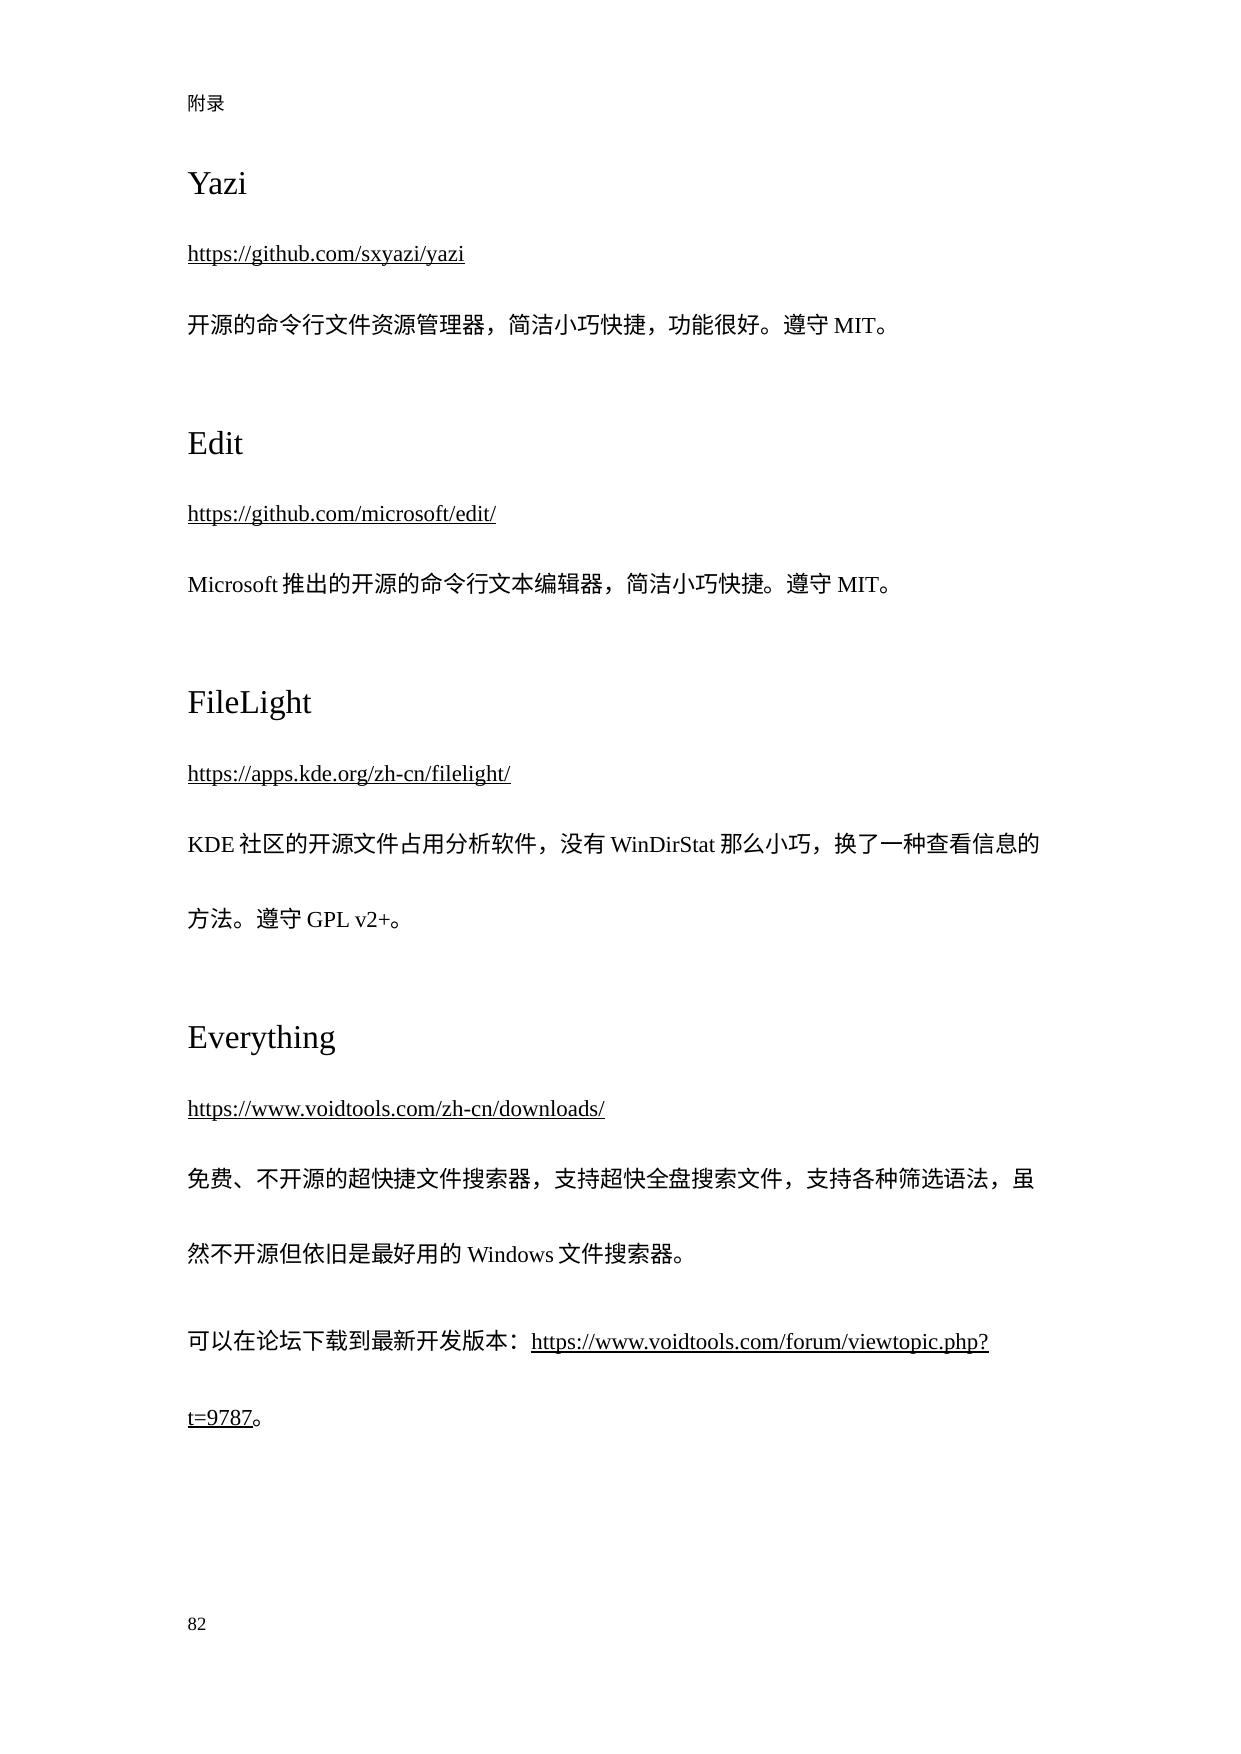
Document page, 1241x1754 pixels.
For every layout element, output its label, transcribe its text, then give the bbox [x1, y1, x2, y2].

subtitle Yazi [187, 150, 1053, 215]
subtitle FileLight [187, 669, 1053, 734]
text 开源的命令行文件资源管理器，简洁小巧快捷，功能很好。遵守MIT。 [187, 291, 1053, 356]
text 免费、不开源的超快捷文件搜索器，支持超快全盘搜索文件，支持各种筛选语法，虽然不开源但依旧是最好用的Windows文件搜索器。 [187, 1145, 1053, 1285]
text https://github.com/microsoft/edit/ [187, 497, 1053, 529]
text KDE社区的开源文件占用分析软件，没有WinDirStat那么小巧，换了一种查看信息的方法。遵守GPL v2+。 [187, 810, 1053, 950]
text Microsoft推出的开源的命令行文本编辑器，简洁小巧快捷。遵守MIT。 [187, 550, 1053, 615]
text 可以在论坛下载到最新开发版本：https://www.voidtools.com/forum/viewtopic.php? t=9787。 [187, 1307, 1053, 1448]
text https://www.voidtools.com/zh-cn/downloads/ [187, 1092, 1053, 1124]
text https://apps.kde.org/zh-cn/filelight/ [187, 757, 1053, 789]
text https://github.com/sxyazi/yazi [187, 237, 1053, 270]
subtitle Everything [187, 1004, 1053, 1069]
subtitle Edit [187, 410, 1053, 475]
